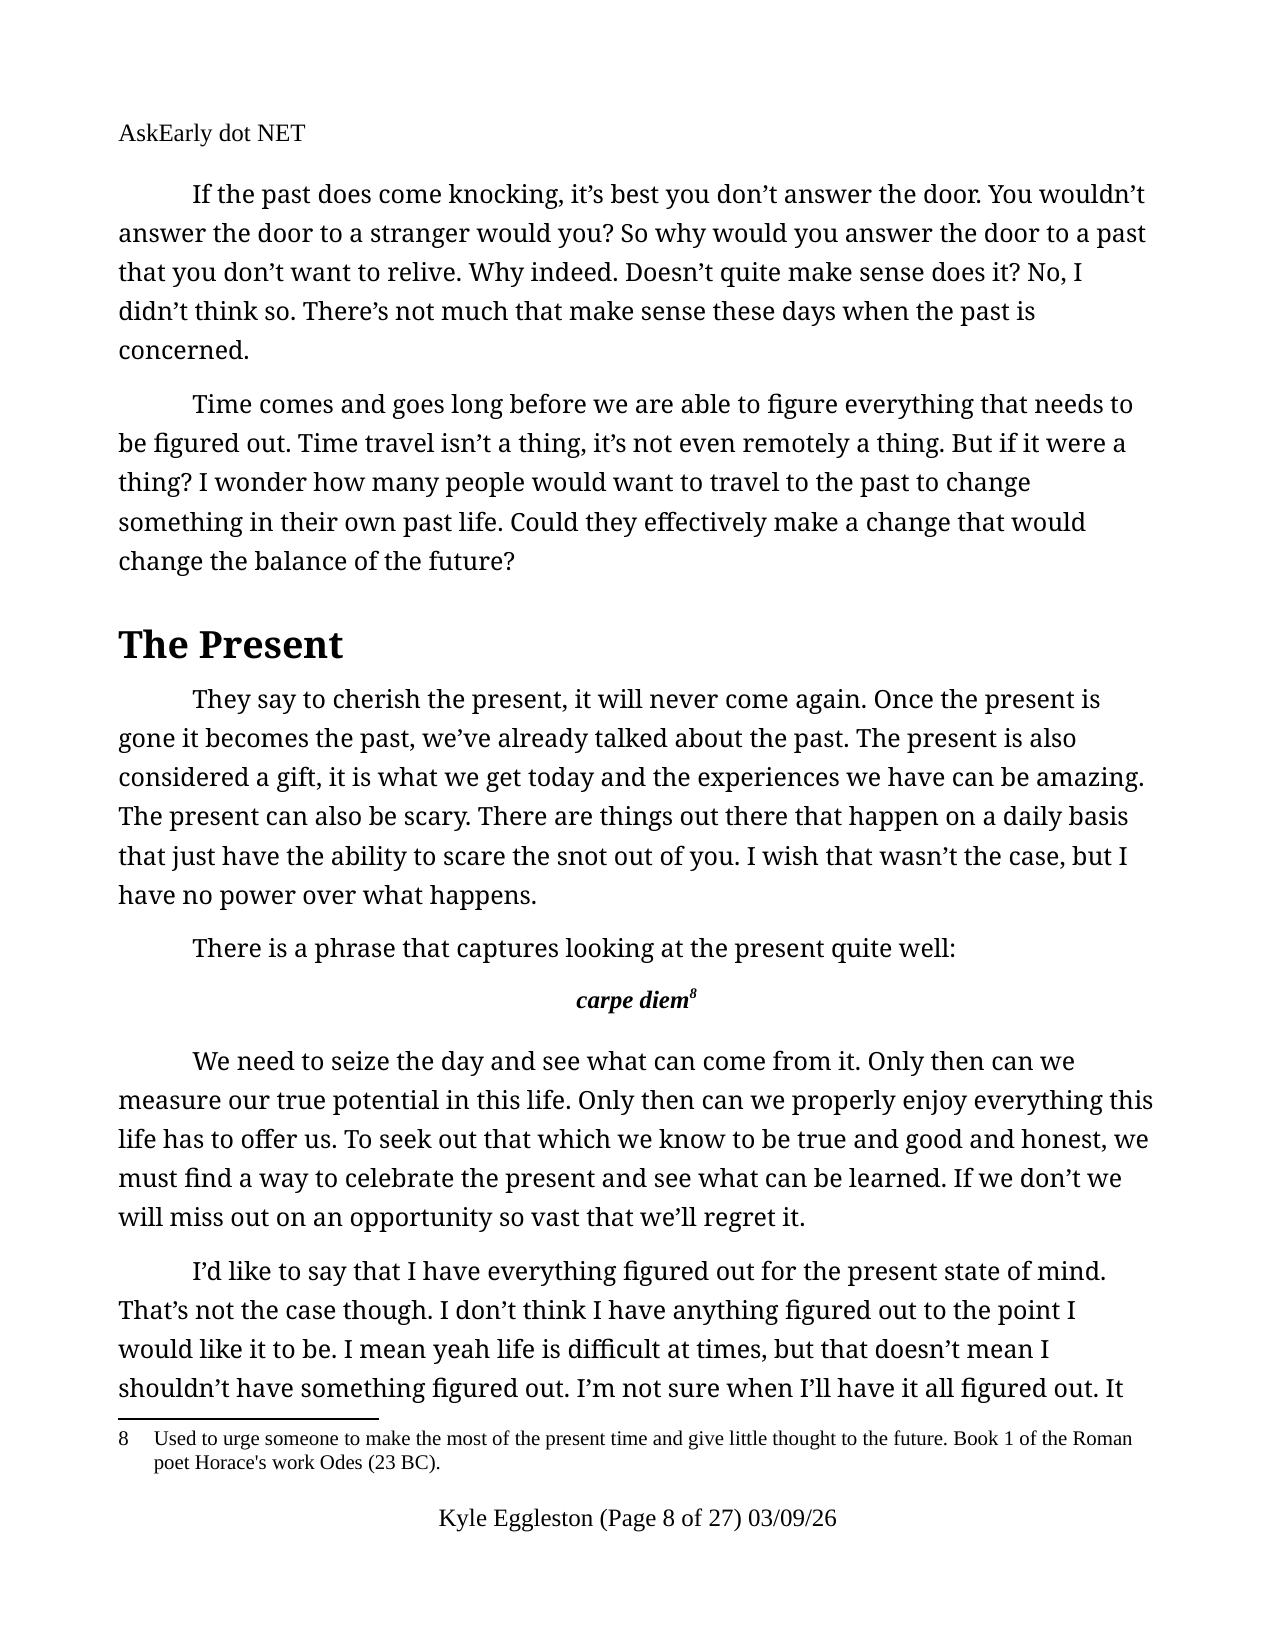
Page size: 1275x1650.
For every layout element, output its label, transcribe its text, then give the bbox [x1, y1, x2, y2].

text Time comes and goes long before we are able to figure everything that needs to be figured out. Time travel isn’t a thing, it’s not even remotely a thing. But if it were a thing? I wonder how many people would want to travel to the past to change something in their own past life. Could they effectively make a change that would change the balance of the future? [118, 387, 1157, 577]
subtitle The Present [118, 618, 1157, 669]
text We need to seize the day and see what can come from it. Only then can we measure our true potential in this life. Only then can we properly enjoy everything this life has to offer us. To seek out that which we know to be true and good and honest, we must find a way to celebrate the present and see what can be learned. If we don’t we will miss out on an opportunity so vast that we’ll regret it. [118, 1043, 1157, 1234]
text I’d like to say that I have everything figured out for the present state of mind. That’s not the case though. I don’t think I have anything figured out to the point I would like it to be. I mean yeah life is difficult at times, but that doesn’t mean I shouldn’t have something figured out. I’m not sure when I’ll have it all figured out. It [118, 1253, 1157, 1405]
text carpe diem [177, 985, 1098, 1014]
text If the past does come knocking, it’s best you don’t answer the door. You wouldn’t answer the door to a stranger would you? So why would you answer the door to a past that you don’t want to relive. Why indeed. Doesn’t quite make sense does it? No, I didn’t think so. There’s not much that make sense these days when the past is concerned. [118, 176, 1157, 367]
text They say to cherish the present, it will never come again. Once the present is gone it becomes the past, we’ve already talked about the past. The present is also considered a gift, it is what we get today and the experiences we have can be amazing. The present can also be scary. There are things out there that happen on a daily basis that just have the ability to scare the snot out of you. I wish that wasn’t the case, but I have no power over what happens. [118, 682, 1157, 911]
text There is a phrase that captures looking at the present quite well: [118, 931, 1157, 965]
text Used to urge someone to make the most of the present time and give little thought to the future. Book 1 of the Roman poet Horace's work Odes (23 BC). [118, 1426, 1157, 1474]
